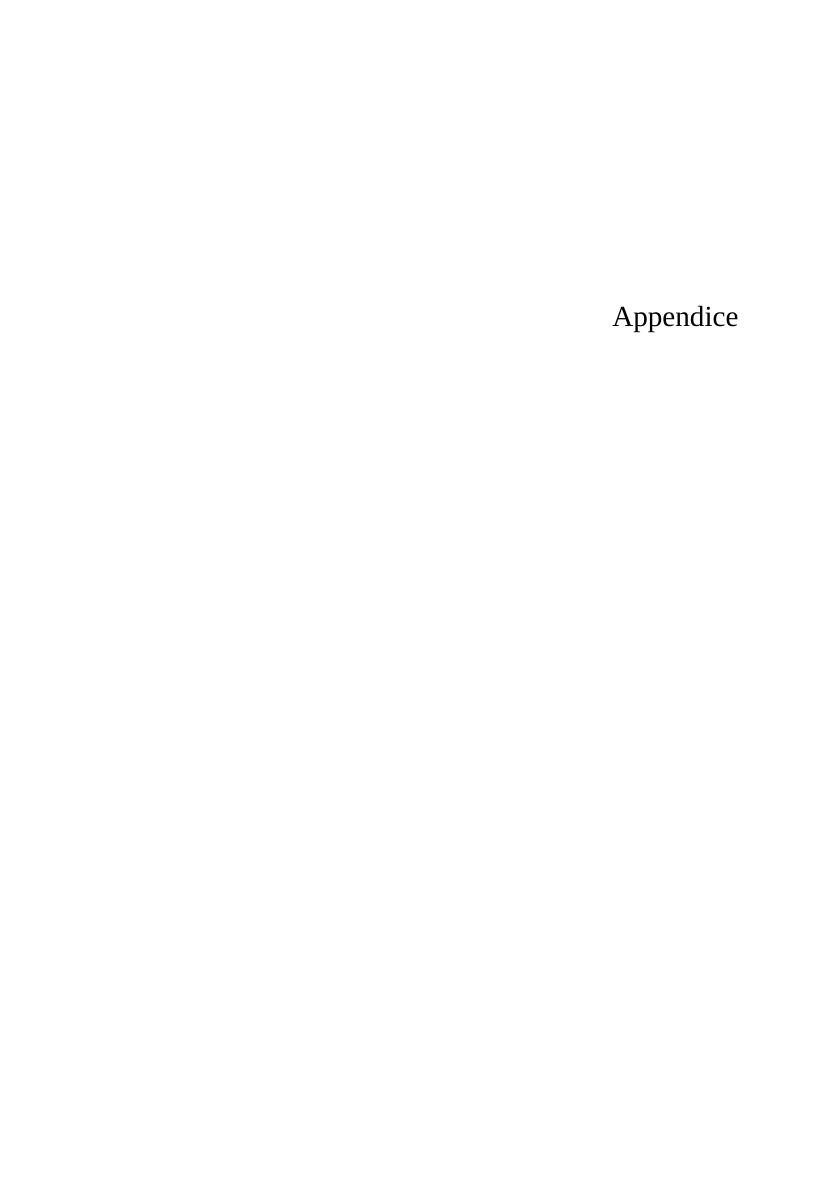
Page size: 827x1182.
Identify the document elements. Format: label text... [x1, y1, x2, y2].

text Appendice [88, 299, 738, 333]
